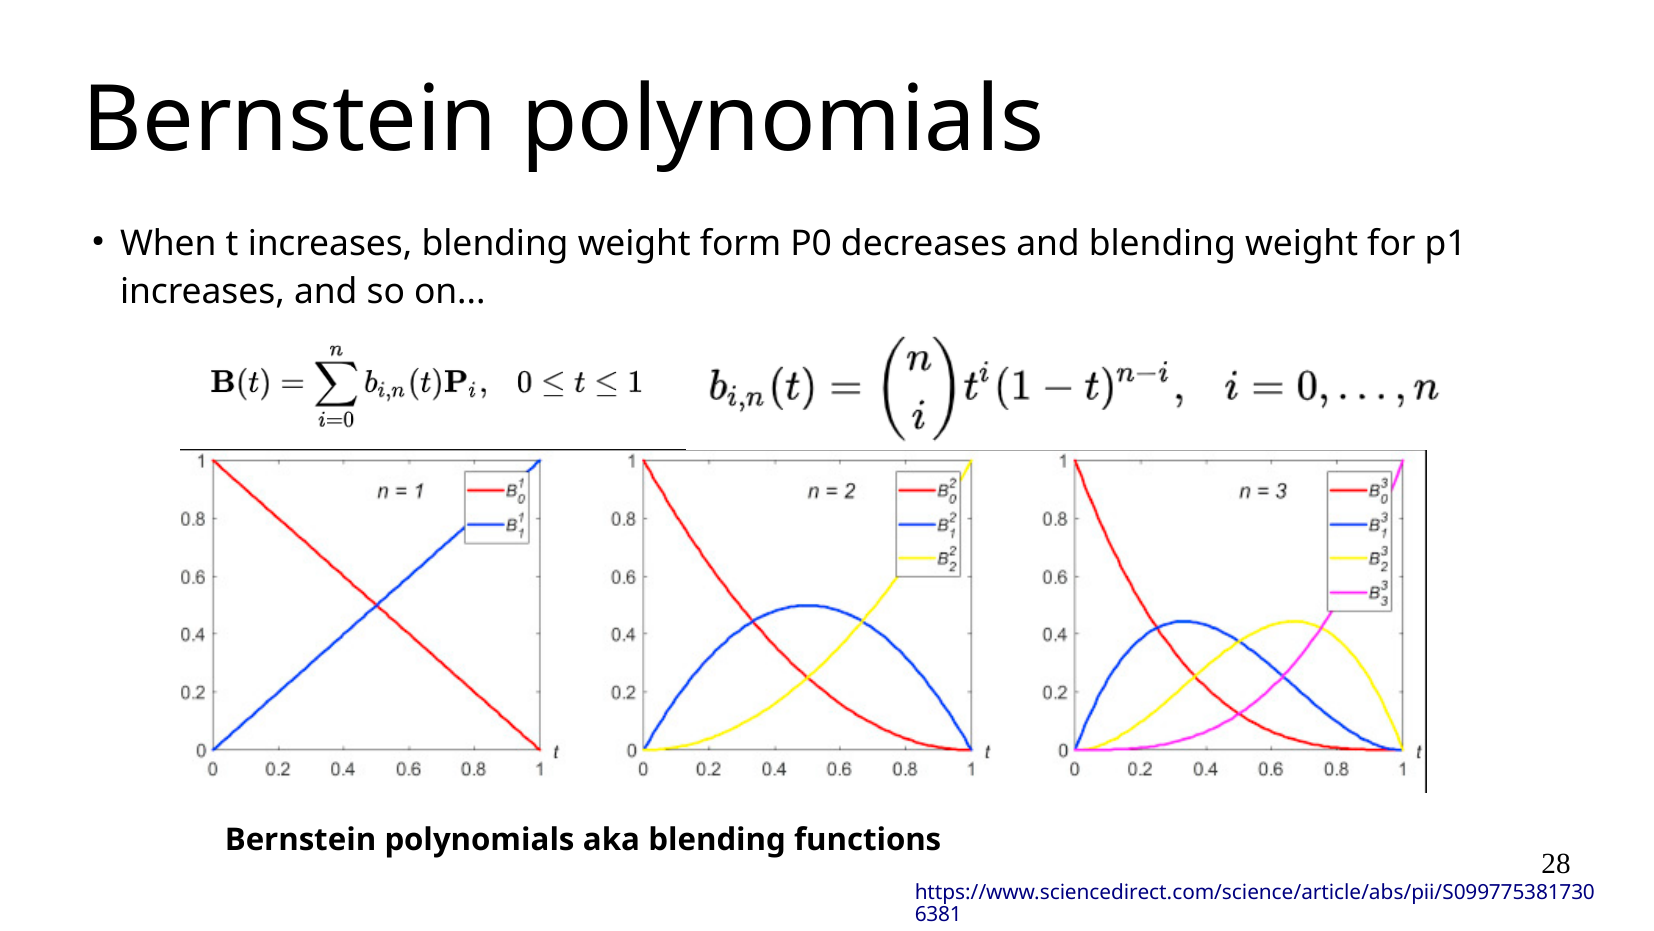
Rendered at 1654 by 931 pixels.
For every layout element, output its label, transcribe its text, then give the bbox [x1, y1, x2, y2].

title Bernstein polynomials [82, 37, 1571, 193]
picture [182, 325, 661, 436]
picture [180, 316, 1471, 793]
text_box Bernstein polynomials aka blending functions [210, 810, 1072, 871]
text_box https://www.sciencedirect.com/science/article/abs/pii/S0997753817306381 [900, 870, 1621, 911]
list When t increases, blending weight form P0 decreases and blending weight for p1 increases, and so on... [82, 217, 1571, 316]
